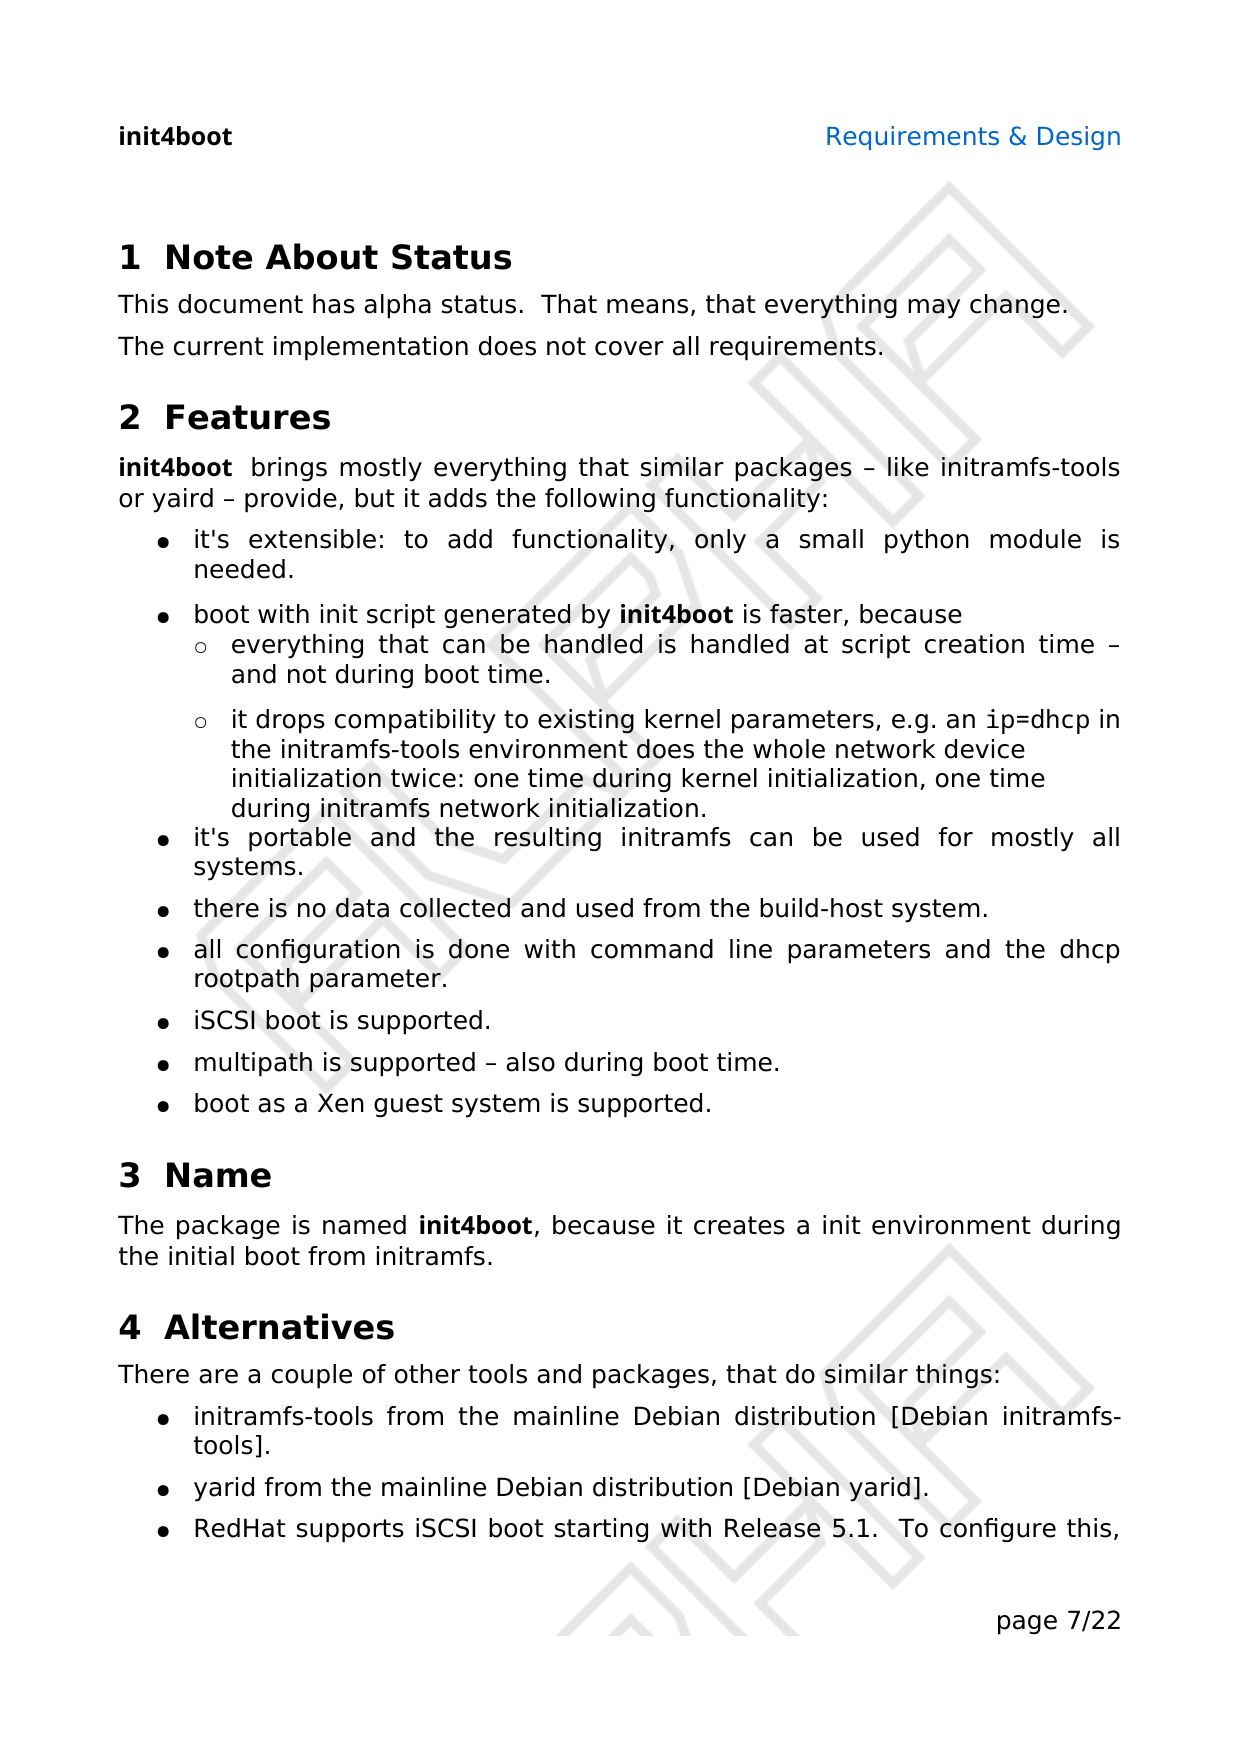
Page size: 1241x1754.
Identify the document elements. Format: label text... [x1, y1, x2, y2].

picture [118, 513, 1122, 1156]
picture [118, 1389, 1122, 1636]
subtitle Alternatives [118, 1309, 1122, 1348]
list all configuration is done with command line parameters and the dhcp rootpath parameter. [156, 936, 1122, 994]
list boot as a Xen guest system is supported. [156, 1090, 1122, 1119]
list it's extensible: to add functionality, only a small python module is needed. [156, 526, 1122, 584]
picture [118, 278, 1122, 290]
picture [118, 1348, 1122, 1360]
subtitle Features [118, 398, 1122, 437]
picture [118, 117, 1122, 238]
list iSCSI boot is supported. [156, 1006, 1122, 1036]
picture [118, 1195, 1122, 1208]
list yarid from the mainline Debian distribution [Debian yarid]. [156, 1473, 1122, 1502]
text The current implementation does not cover all requirements. [118, 332, 1122, 361]
list boot with init script generated by init4boot is faster, because [156, 597, 1122, 631]
text This document has alpha status. That means, that everything may change. [118, 290, 1122, 319]
list it drops compatibility to existing kernel parameters, e.g. an ip=dhcp in the initramfs-tools environment does the whole network device initialization twice: one time during kernel initialization, one time during initramfs network initialization. [193, 701, 1122, 823]
list it's portable and the resulting initramfs can be used for mostly all systems. [156, 823, 1122, 881]
text The package is named init4boot, because it creates a init environment during the initial boot from initramfs. [118, 1208, 1122, 1271]
picture [118, 437, 1122, 450]
list everything that can be handled is handled at script creation time – and not during boot time. [193, 631, 1122, 689]
list initramfs-tools from the mainline Debian distribution [Debian initramfs-tools]. [156, 1402, 1122, 1460]
picture [118, 361, 1122, 398]
picture [118, 1271, 1122, 1309]
list multipath is supported – also during boot time. [156, 1048, 1122, 1077]
subtitle Name [118, 1156, 1122, 1195]
text There are a couple of other tools and packages, that do similar things: [118, 1360, 1122, 1389]
picture [118, 319, 1122, 332]
subtitle Note About Status [118, 238, 1122, 278]
list RedHat supports iSCSI boot starting with Release 5.1. To configure this, [156, 1514, 1122, 1543]
text init4boot brings mostly everything that similar packages – like initramfs-tools or yaird – provide, but it adds the following functionality: [118, 450, 1122, 513]
list there is no data collected and used from the build-host system. [156, 894, 1122, 923]
